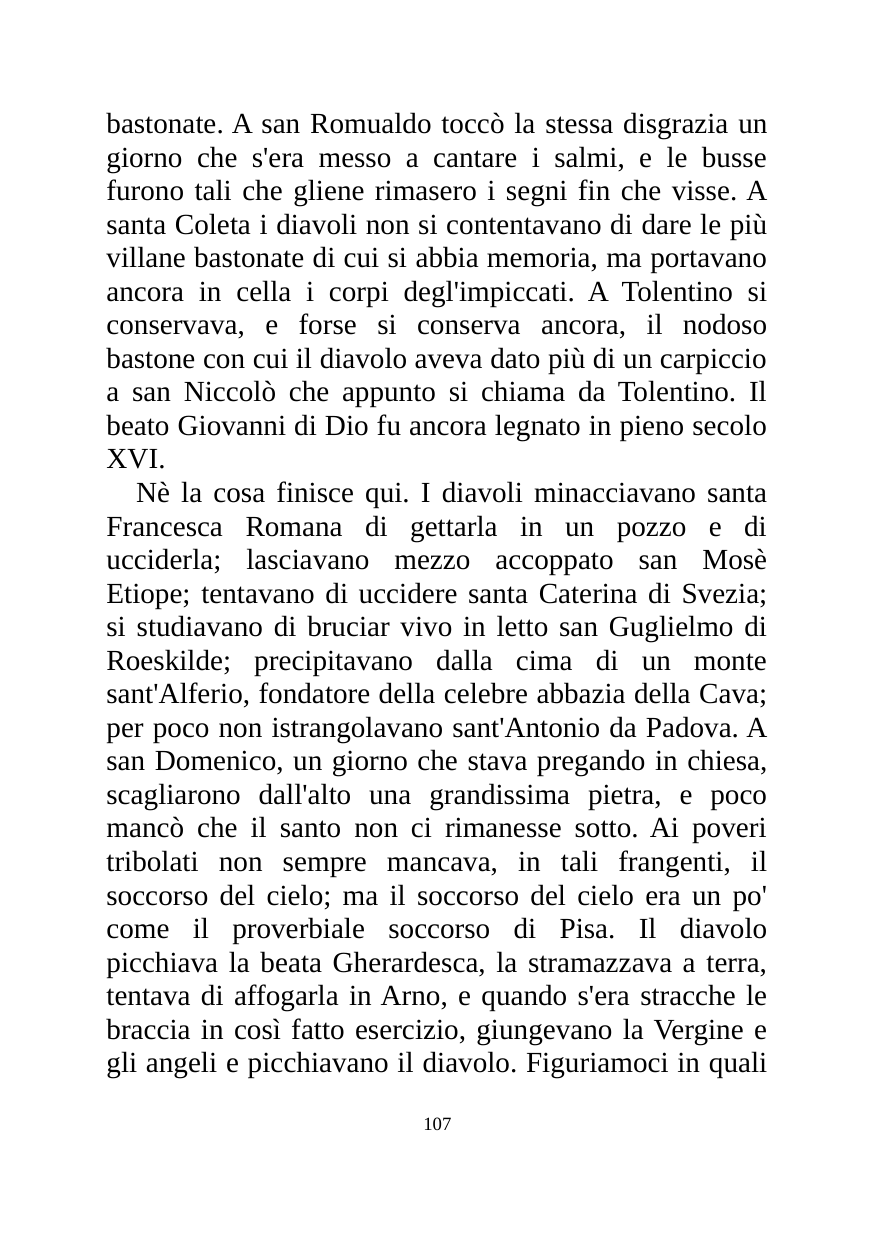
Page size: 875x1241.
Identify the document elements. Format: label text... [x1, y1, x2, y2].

text bastonate. A san Romualdo toccò la stessa disgrazia un giorno che s'era messo a cantare i salmi, e le busse furono tali che gliene rimasero i segni fin che visse. A santa Coleta i diavoli non si contentavano di dare le più villane bastonate di cui si abbia memoria, ma portavano ancora in cella i corpi degl'impiccati. A Tolentino si conservava, e forse si conserva ancora, il nodoso bastone con cui il diavolo aveva dato più di un carpiccio a san Niccolò che appunto si chiama da Tolentino. Il beato Giovanni di Dio fu ancora legnato in pieno secolo XVI. [106, 106, 768, 475]
text Nè la cosa finisce qui. I diavoli minacciavano santa Francesca Romana di gettarla in un pozzo e di ucciderla; lasciavano mezzo accoppato san Mosè Etiope; tentavano di uccidere santa Caterina di Svezia; si studiavano di bruciar vivo in letto san Guglielmo di Roeskilde; precipitavano dalla cima di un monte sant'Alferio, fondatore della celebre abbazia della Cava; per poco non istrangolavano sant'Antonio da Padova. A san Domenico, un giorno che stava pregando in chiesa, scagliarono dall'alto una grandissima pietra, e poco mancò che il santo non ci rimanesse sotto. Ai poveri tribolati non sempre mancava, in tali frangenti, il soccorso del cielo; ma il soccorso del cielo era un po' come il proverbiale soccorso di Pisa. Il diavolo picchiava la beata Gherardesca, la stramazzava a terra, tentava di affogarla in Arno, e quando s'era stracche le braccia in così fatto esercizio, giungevano la Vergine e gli angeli e picchiavano il diavolo. Figuriamoci in quali [106, 475, 768, 1079]
